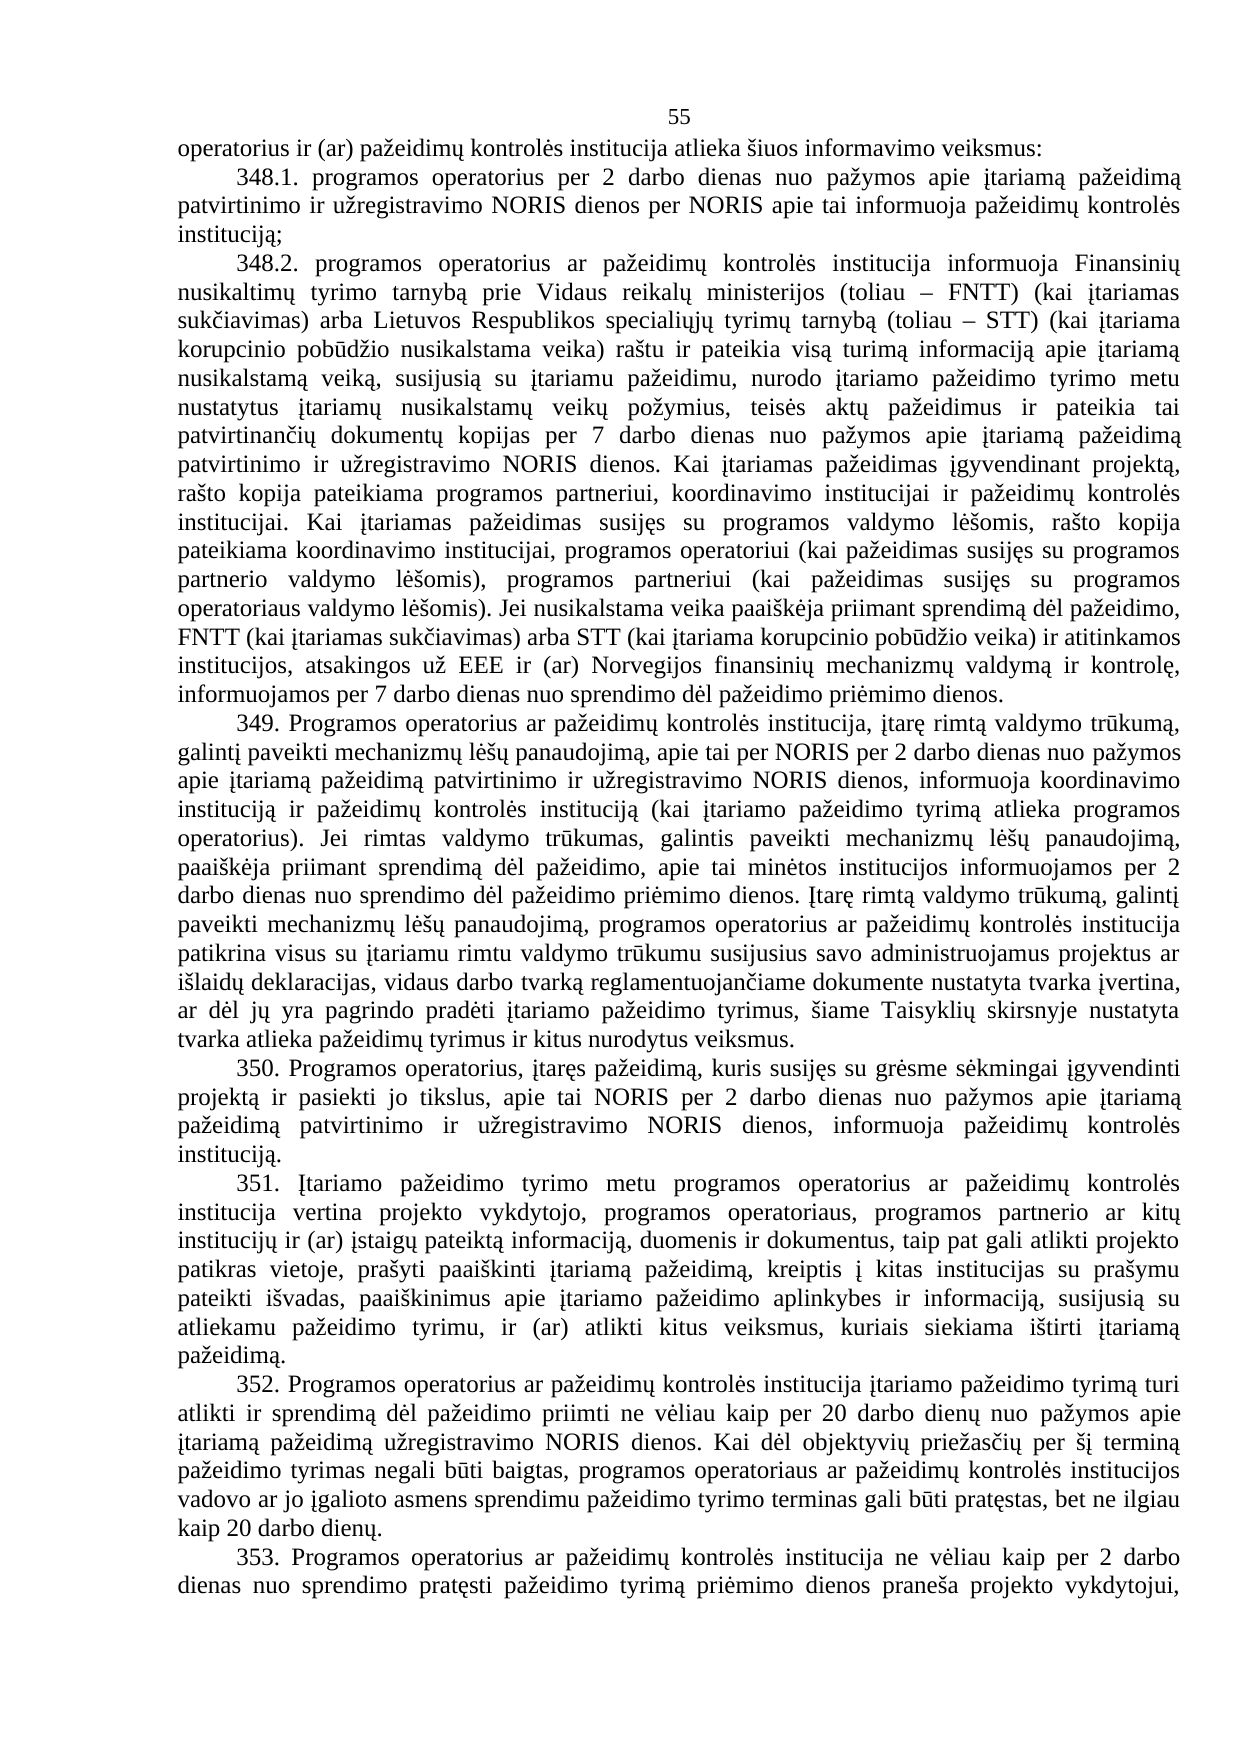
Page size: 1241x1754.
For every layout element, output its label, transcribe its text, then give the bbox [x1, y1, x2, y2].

text operatorius ir (ar) pažeidimų kontrolės institucija atlieka šiuos informavimo veiksmus: [177, 133, 1181, 162]
text 353. Programos operatorius ar pažeidimų kontrolės institucija ne vėliau kaip per 2 darbo dienas nuo sprendimo pratęsti pažeidimo tyrimą priėmimo dienos praneša projekto vykdytojui, [177, 1542, 1181, 1599]
text 348.2. programos operatorius ar pažeidimų kontrolės institucija informuoja Finansinių nusikaltimų tyrimo tarnybą prie Vidaus reikalų ministerijos (toliau – FNTT) (kai įtariamas sukčiavimas) arba Lietuvos Respublikos specialiųjų tyrimų tarnybą (toliau – STT) (kai įtariama korupcinio pobūdžio nusikalstama veika) raštu ir pateikia visą turimą informaciją apie įtariamą nusikalstamą veiką, susijusią su įtariamu pažeidimu, nurodo įtariamo pažeidimo tyrimo metu nustatytus įtariamų nusikalstamų veikų požymius, teisės aktų pažeidimus ir pateikia tai patvirtinančių dokumentų kopijas per 7 darbo dienas nuo pažymos apie įtariamą pažeidimą patvirtinimo ir užregistravimo NORIS dienos. Kai įtariamas pažeidimas įgyvendinant projektą, rašto kopija pateikiama programos partneriui, koordinavimo institucijai ir pažeidimų kontrolės institucijai. Kai įtariamas pažeidimas susijęs su programos valdymo lėšomis, rašto kopija pateikiama koordinavimo institucijai, programos operatoriui (kai pažeidimas susijęs su programos partnerio valdymo lėšomis), programos partneriui (kai pažeidimas susijęs su programos operatoriaus valdymo lėšomis). Jei nusikalstama veika paaiškėja priimant sprendimą dėl pažeidimo, FNTT (kai įtariamas sukčiavimas) arba STT (kai įtariama korupcinio pobūdžio veika) ir atitinkamos institucijos, atsakingos už EEE ir (ar) Norvegijos finansinių mechanizmų valdymą ir kontrolę, informuojamos per 7 darbo dienas nuo sprendimo dėl pažeidimo priėmimo dienos. [177, 248, 1181, 708]
text 352. Programos operatorius ar pažeidimų kontrolės institucija įtariamo pažeidimo tyrimą turi atlikti ir sprendimą dėl pažeidimo priimti ne vėliau kaip per 20 darbo dienų nuo pažymos apie įtariamą pažeidimą užregistravimo NORIS dienos. Kai dėl objektyvių priežasčių per šį terminą pažeidimo tyrimas negali būti baigtas, programos operatoriaus ar pažeidimų kontrolės institucijos vadovo ar jo įgalioto asmens sprendimu pažeidimo tyrimo terminas gali būti pratęstas, bet ne ilgiau kaip 20 darbo dienų. [177, 1369, 1181, 1542]
text 350. Programos operatorius, įtaręs pažeidimą, kuris susijęs su grėsme sėkmingai įgyvendinti projektą ir pasiekti jo tikslus, apie tai NORIS per 2 darbo dienas nuo pažymos apie įtariamą pažeidimą patvirtinimo ir užregistravimo NORIS dienos, informuoja pažeidimų kontrolės instituciją. [177, 1053, 1181, 1168]
text 348.1. programos operatorius per 2 darbo dienas nuo pažymos apie įtariamą pažeidimą patvirtinimo ir užregistravimo NORIS dienos per NORIS apie tai informuoja pažeidimų kontrolės instituciją; [177, 162, 1181, 248]
text 351. Įtariamo pažeidimo tyrimo metu programos operatorius ar pažeidimų kontrolės institucija vertina projekto vykdytojo, programos operatoriaus, programos partnerio ar kitų institucijų ir (ar) įstaigų pateiktą informaciją, duomenis ir dokumentus, taip pat gali atlikti projekto patikras vietoje, prašyti paaiškinti įtariamą pažeidimą, kreiptis į kitas institucijas su prašymu pateikti išvadas, paaiškinimus apie įtariamo pažeidimo aplinkybes ir informaciją, susijusią su atliekamu pažeidimo tyrimu, ir (ar) atlikti kitus veiksmus, kuriais siekiama ištirti įtariamą pažeidimą. [177, 1168, 1181, 1369]
text 349. Programos operatorius ar pažeidimų kontrolės institucija, įtarę rimtą valdymo trūkumą, galintį paveikti mechanizmų lėšų panaudojimą, apie tai per NORIS per 2 darbo dienas nuo pažymos apie įtariamą pažeidimą patvirtinimo ir užregistravimo NORIS dienos, informuoja koordinavimo instituciją ir pažeidimų kontrolės instituciją (kai įtariamo pažeidimo tyrimą atlieka programos operatorius). Jei rimtas valdymo trūkumas, galintis paveikti mechanizmų lėšų panaudojimą, paaiškėja priimant sprendimą dėl pažeidimo, apie tai minėtos institucijos informuojamos per 2 darbo dienas nuo sprendimo dėl pažeidimo priėmimo dienos. Įtarę rimtą valdymo trūkumą, galintį paveikti mechanizmų lėšų panaudojimą, programos operatorius ar pažeidimų kontrolės institucija patikrina visus su įtariamu rimtu valdymo trūkumu susijusius savo administruojamus projektus ar išlaidų deklaracijas, vidaus darbo tvarką reglamentuojančiame dokumente nustatyta tvarka įvertina, ar dėl jų yra pagrindo pradėti įtariamo pažeidimo tyrimus, šiame Taisyklių skirsnyje nustatyta tvarka atlieka pažeidimų tyrimus ir kitus nurodytus veiksmus. [177, 708, 1181, 1053]
